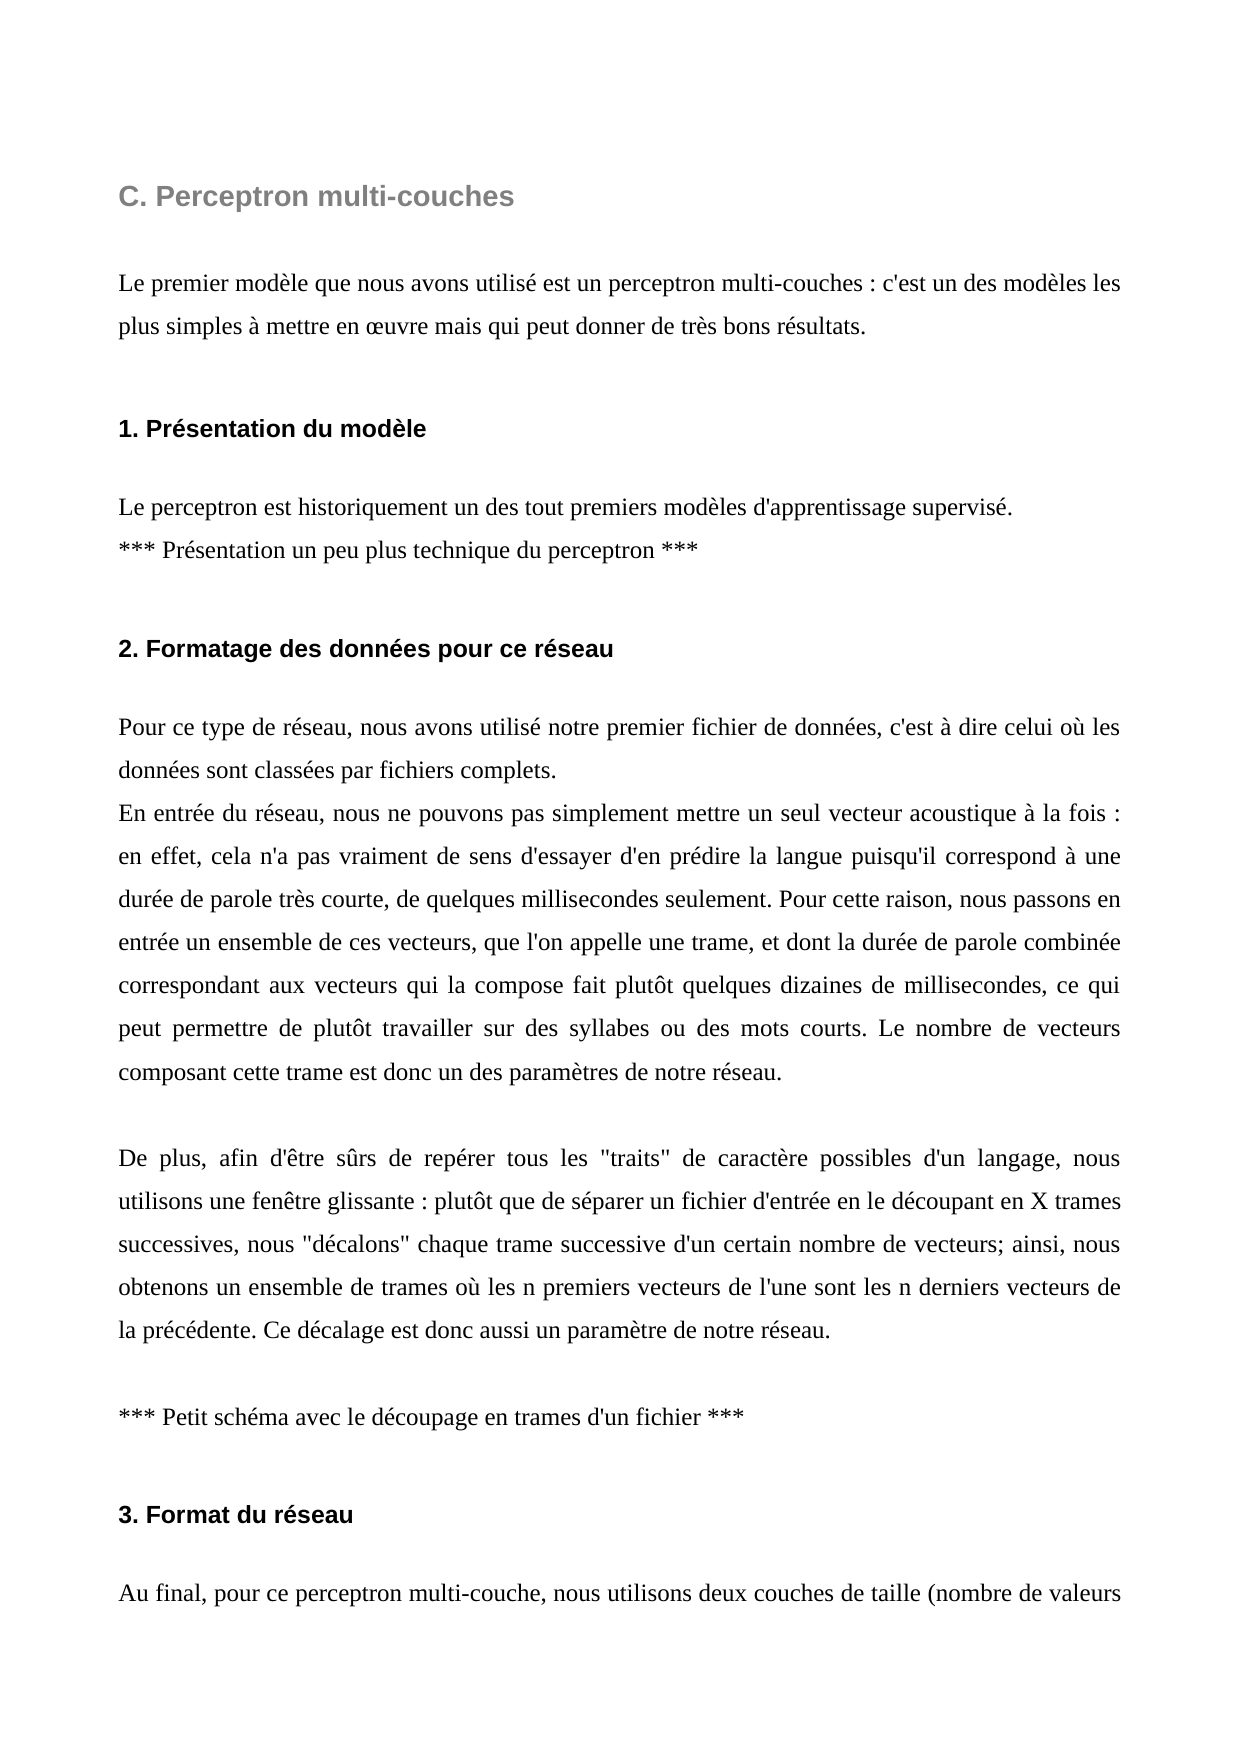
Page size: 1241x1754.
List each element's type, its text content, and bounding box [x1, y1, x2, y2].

subtitle 2. Formatage des données pour ce réseau [118, 634, 1122, 662]
text De plus, afin d'être sûrs de repérer tous les "traits" de caractère possibles d'un langage, nous utilisons une fenêtre glissante : plutôt que de séparer un fichier d'entrée en le découpant en X trames successives, nous "décalons" chaque trame successive d'un certain nombre de vecteurs; ainsi, nous obtenons un ensemble de trames où les n premiers vecteurs de l'une sont les n derniers vecteurs de la précédente. Ce décalage est donc aussi un paramètre de notre réseau. [118, 1143, 1122, 1344]
subtitle 3. Format du réseau [118, 1500, 1122, 1529]
text Le perceptron est historiquement un des tout premiers modèles d'apprentissage supervisé. [118, 492, 1122, 521]
text *** Présentation un peu plus technique du perceptron *** [118, 535, 1122, 564]
text Pour ce type de réseau, nous avons utilisé notre premier fichier de données, c'est à dire celui où les données sont classées par fichiers complets. [118, 712, 1122, 783]
subtitle 1. Présentation du modèle [118, 414, 1122, 442]
text *** Petit schéma avec le découpage en trames d'un fichier *** [118, 1402, 1122, 1430]
subtitle C. Perceptron multi-couches [118, 179, 1122, 212]
text Le premier modèle que nous avons utilisé est un perceptron multi-couches : c'est un des modèles les plus simples à mettre en œuvre mais qui peut donner de très bons résultats. [118, 268, 1122, 340]
text Au final, pour ce perceptron multi-couche, nous utilisons deux couches de taille (nombre de valeurs [118, 1578, 1122, 1607]
text En entrée du réseau, nous ne pouvons pas simplement mettre un seul vecteur acoustique à la fois : en effet, cela n'a pas vraiment de sens d'essayer d'en prédire la langue puisqu'il correspond à une durée de parole très courte, de quelques millisecondes seulement. Pour cette raison, nous passons en entrée un ensemble de ces vecteurs, que l'on appelle une trame, et dont la durée de parole combinée correspondant aux vecteurs qui la compose fait plutôt quelques dizaines de millisecondes, ce qui peut permettre de plutôt travailler sur des syllabes ou des mots courts. Le nombre de vecteurs composant cette trame est donc un des paramètres de notre réseau. [118, 798, 1122, 1085]
